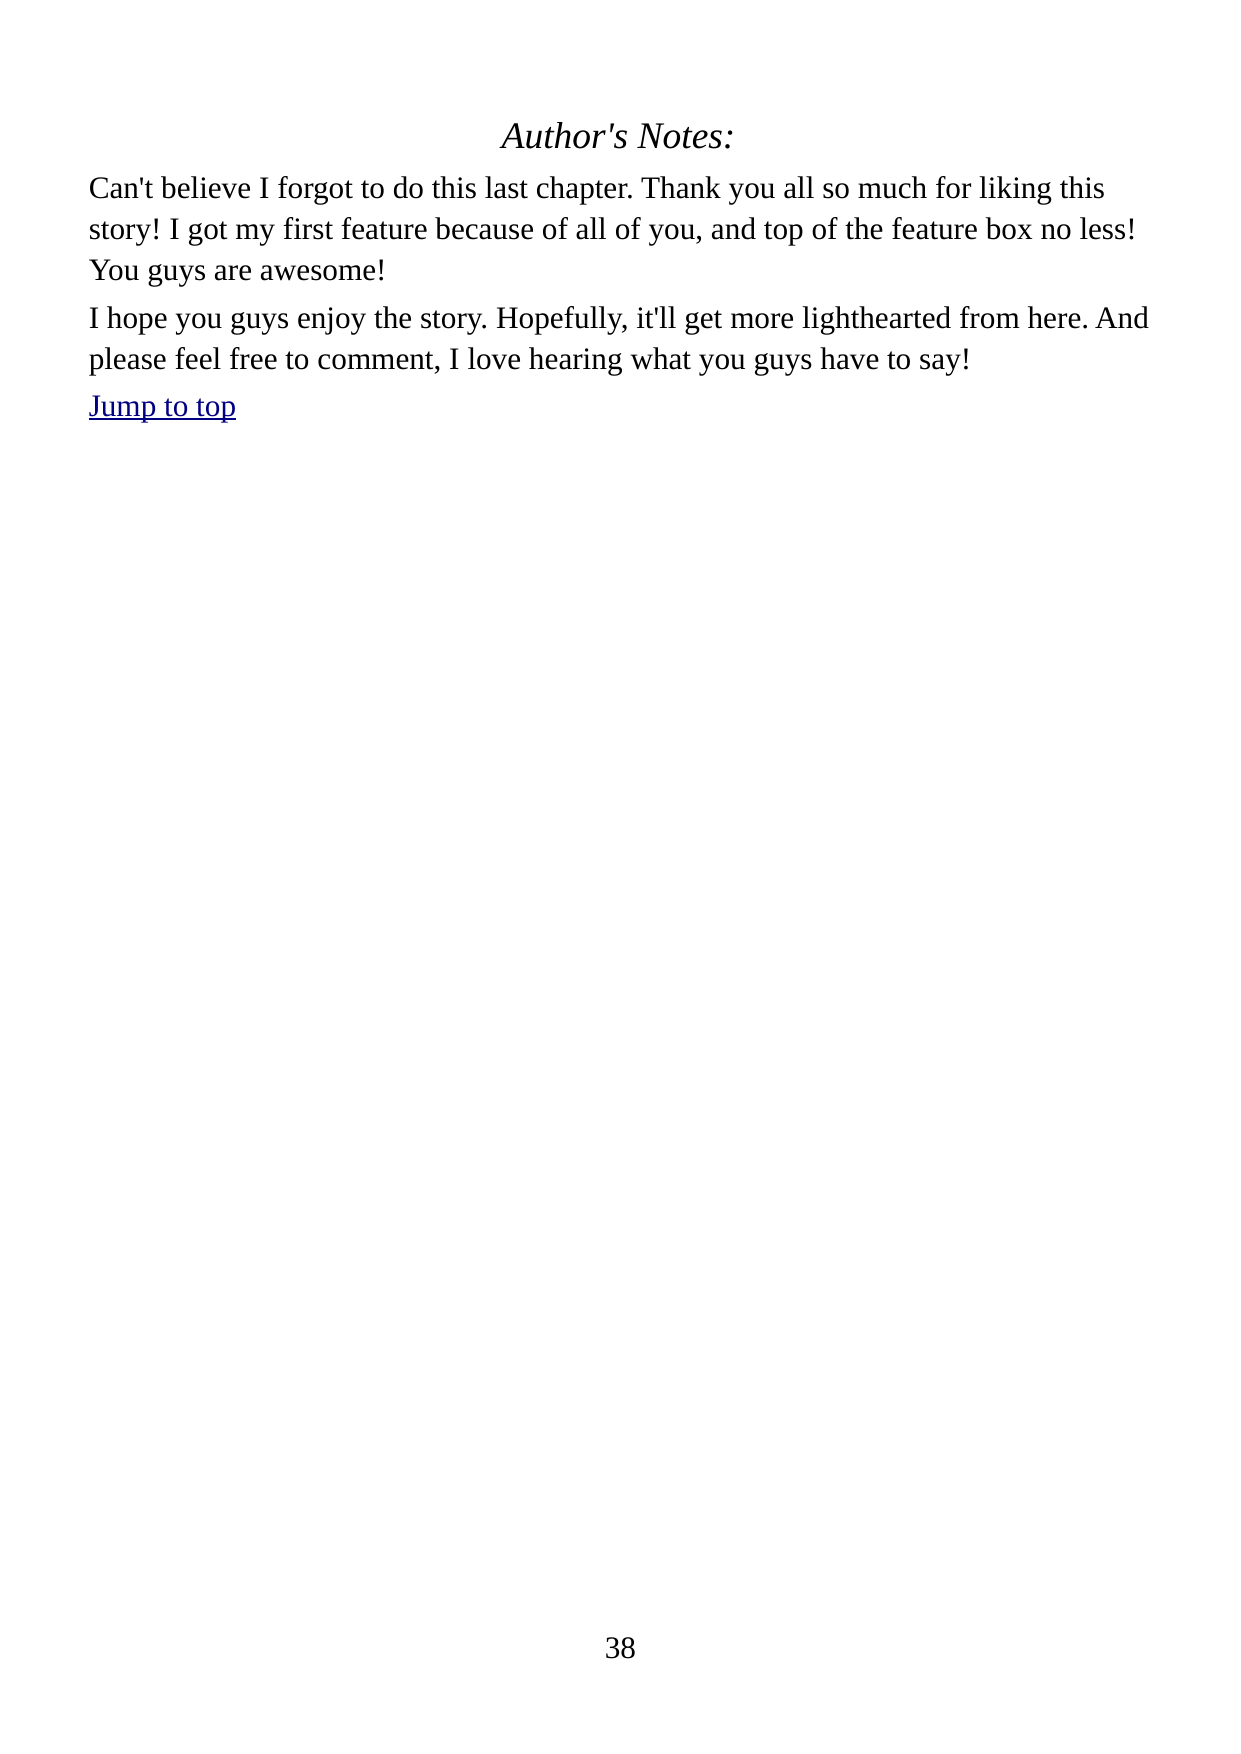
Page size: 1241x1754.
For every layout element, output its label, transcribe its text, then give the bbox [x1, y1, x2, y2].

text I hope you guys enjoy the story. Hopefully, it'll get more lighthearted from here. And please feel free to comment, I love hearing what you guys have to say! [88, 299, 1152, 376]
text Jump to top [88, 387, 1152, 423]
text Can't believe I forgot to do this last chapter. Thank you all so much for liking this story! I got my first feature because of all of you, and top of the feature box no less! You guys are awesome! [88, 169, 1152, 288]
subtitle Author's Notes: [88, 113, 1152, 157]
